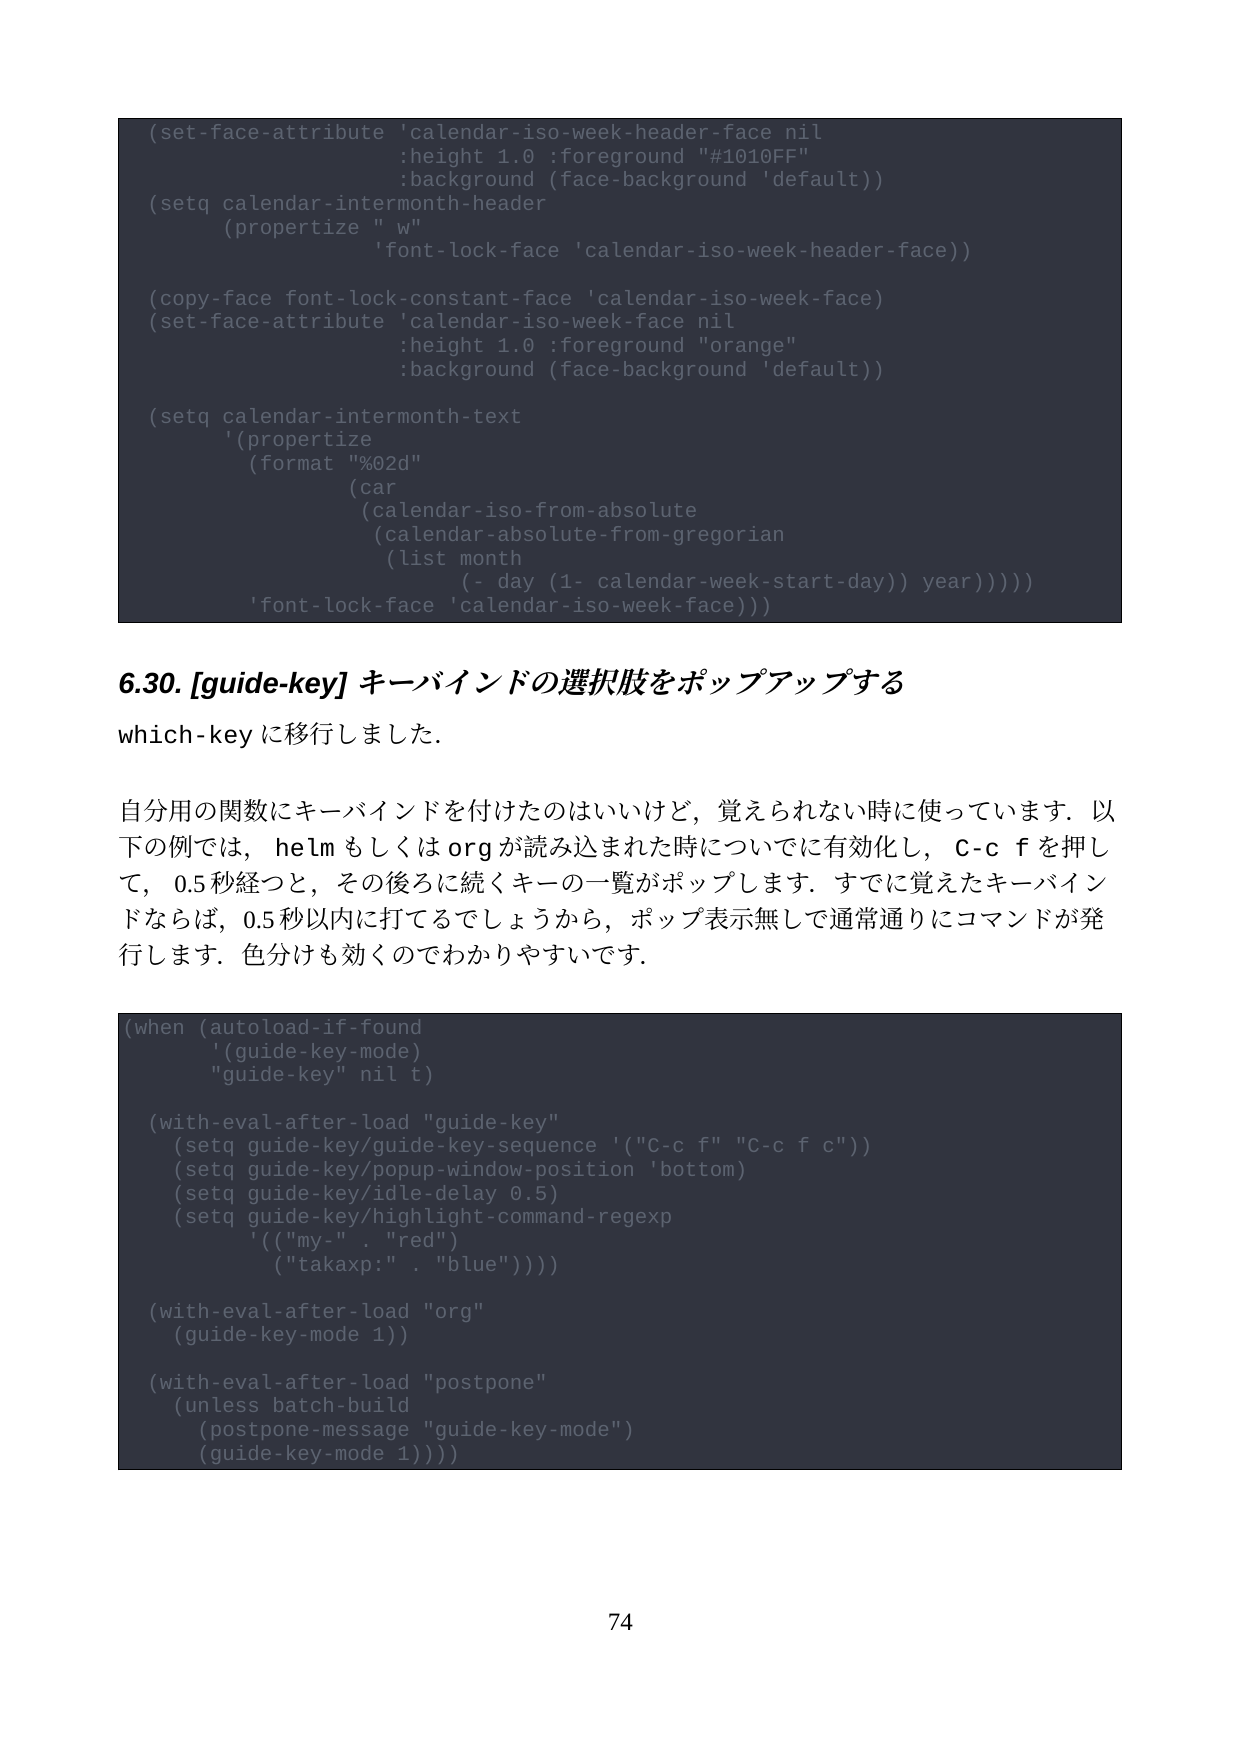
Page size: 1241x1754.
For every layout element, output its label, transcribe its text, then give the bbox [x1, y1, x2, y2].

text (propertize " w" [119, 213, 1121, 236]
text :background (face-background 'default)) [119, 165, 1121, 189]
text (setq guide-key/highlight-command-regexp [119, 1202, 1121, 1226]
text (set-face-attribute 'calendar-iso-week-header-face nil [119, 119, 1121, 142]
text (with-eval-after-load "postpone" [119, 1368, 1121, 1391]
text "guide-key" nil t) [119, 1060, 1121, 1084]
text '(guide-key-mode) [119, 1037, 1121, 1060]
text (setq calendar-intermonth-text [119, 402, 1121, 426]
text (unless batch-build [119, 1391, 1121, 1415]
text (copy-face font-lock-constant-face 'calendar-iso-week-face) [119, 284, 1121, 307]
text 'font-lock-face 'calendar-iso-week-face))) [119, 591, 1121, 622]
text (- day (1- calendar-week-start-day)) year))))) [119, 567, 1121, 591]
text (guide-key-mode 1)) [119, 1321, 1121, 1344]
text (format "%02d" [119, 449, 1121, 473]
text 'font-lock-face 'calendar-iso-week-header-face)) [119, 236, 1121, 260]
text (with-eval-after-load "guide-key" [119, 1108, 1121, 1131]
text (postpone-message "guide-key-mode") [119, 1415, 1121, 1439]
text :background (face-background 'default)) [119, 354, 1121, 378]
text (setq guide-key/guide-key-sequence '("C-c f" "C-c f c")) [119, 1131, 1121, 1155]
text (set-face-attribute 'calendar-iso-week-face nil [119, 307, 1121, 331]
text (setq guide-key/idle-delay 0.5) [119, 1179, 1121, 1202]
text :height 1.0 :foreground "#1010FF" [119, 142, 1121, 165]
text (when (autoload-if-found [119, 1014, 1121, 1037]
text :height 1.0 :foreground "orange" [119, 331, 1121, 354]
text (setq calendar-intermonth-header [119, 189, 1121, 213]
text (guide-key-mode 1)))) [119, 1439, 1121, 1469]
text (calendar-absolute-from-gregorian [119, 520, 1121, 544]
text (with-eval-after-load "org" [119, 1297, 1121, 1321]
text '(("my-" . "red") [119, 1226, 1121, 1249]
text ("takaxp:" . "blue")))) [119, 1249, 1121, 1273]
subtitle [guide-key] キーバインドの選択肢をポップアップする [118, 660, 1122, 702]
text (list month [119, 544, 1121, 567]
text (calendar-iso-from-absolute [119, 496, 1121, 520]
text (car [119, 473, 1121, 496]
text 自分用の関数にキーバインドを付けたのはいいけど，覚えられない時に使っています．以下の例では， helm もしくは org が読み込まれた時についでに有効化し， C-c f を押して， 0.5秒経つと，その後ろに続くキーの一覧がポップします．すでに覚えたキーバインドならば，0.5秒以内に打てるでしょうから，ポップ表示無しで通常通りにコマンドが発行します．色分けも効くのでわかりやすいです． [118, 792, 1122, 1001]
text (setq guide-key/popup-window-position 'bottom) [119, 1155, 1121, 1179]
text '(propertize [119, 426, 1121, 449]
text which-key に移行しました． [118, 714, 1122, 779]
